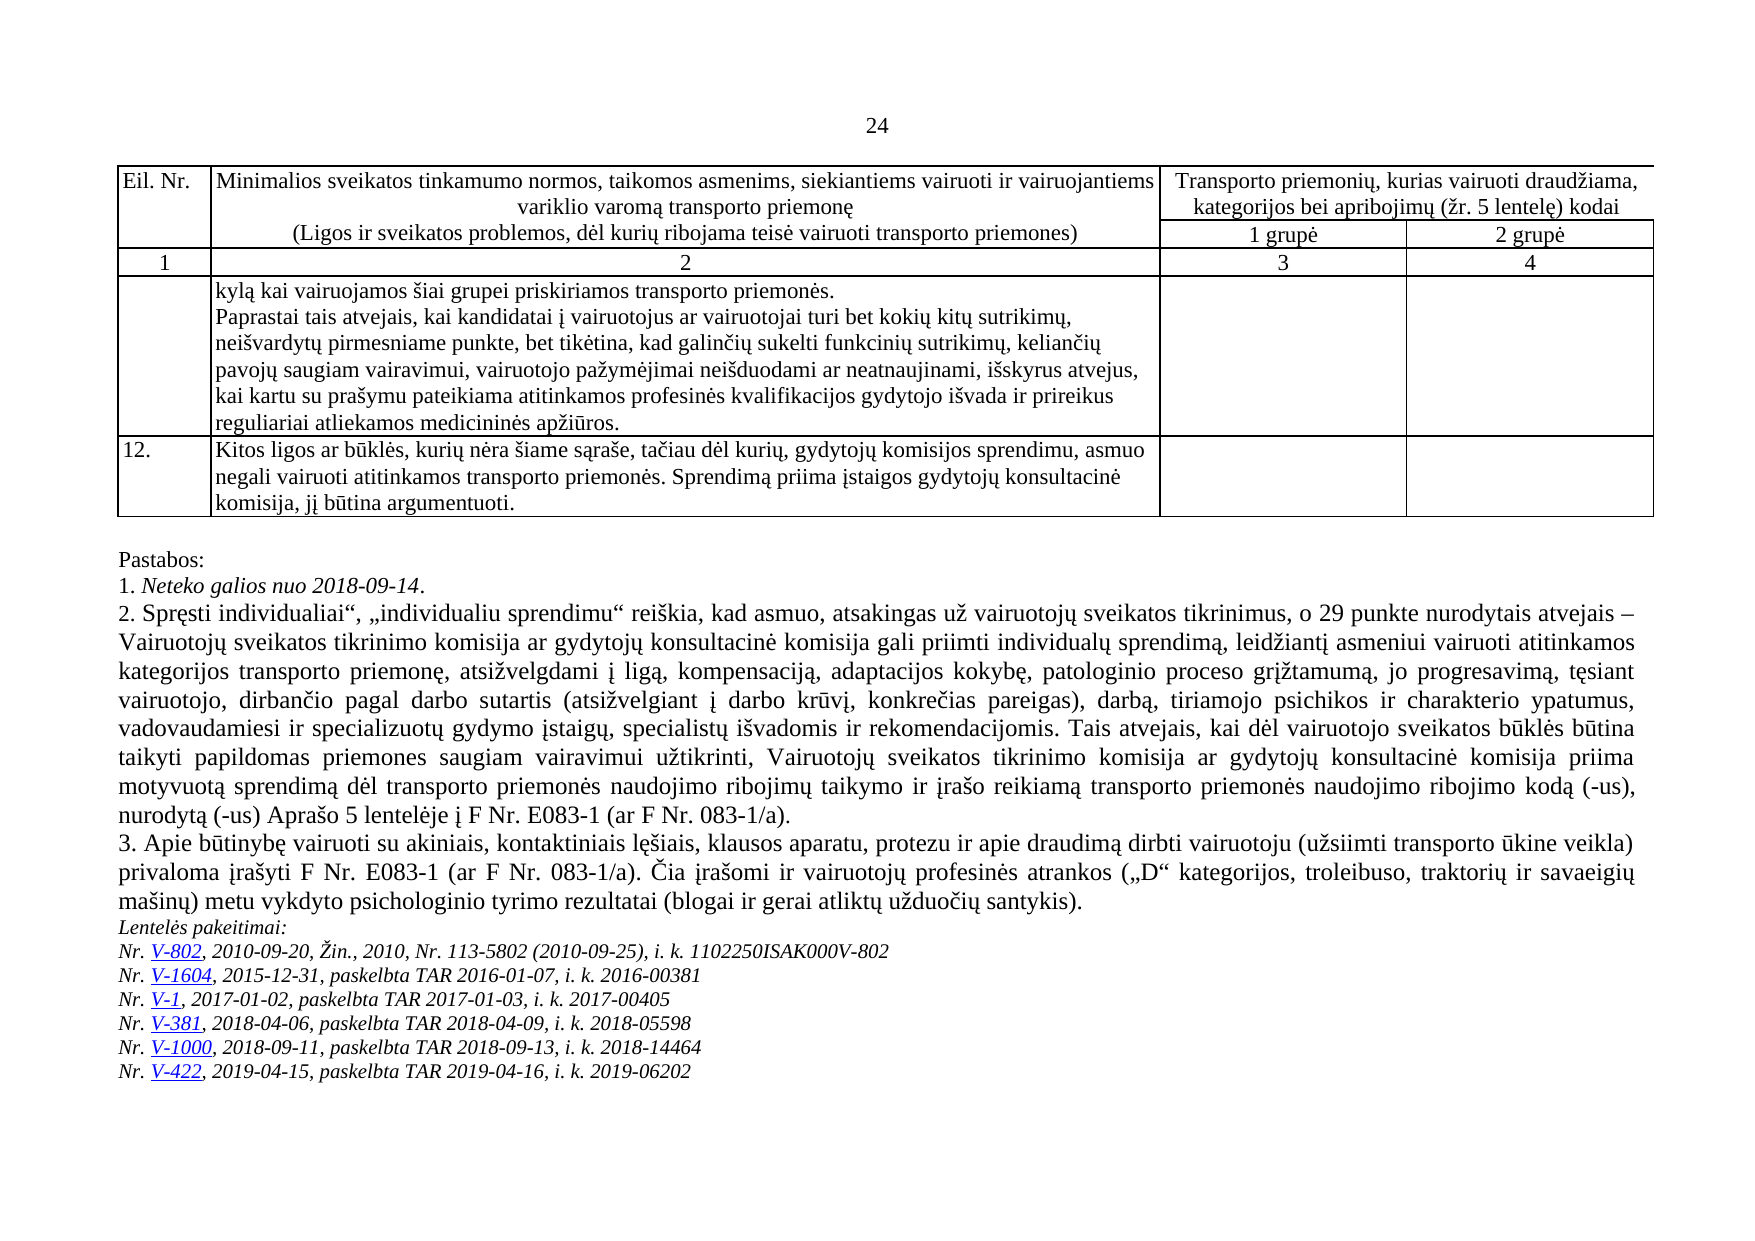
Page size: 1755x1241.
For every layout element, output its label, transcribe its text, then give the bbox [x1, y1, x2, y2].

text Nr. V-1000, 2018-09-11, paskelbta TAR 2018-09-13, i. k. 2018-14464 [118, 1035, 1636, 1059]
table_cell 4 [1407, 249, 1653, 275]
table_cell [119, 277, 210, 435]
table_cell [1161, 277, 1406, 435]
text 1. Neteko galios nuo 2018-09-14. [118, 572, 1636, 598]
text Nr. V-1604, 2015-12-31, paskelbta TAR 2016-01-07, i. k. 2016-00381 [118, 963, 1636, 987]
table_cell [1161, 437, 1406, 516]
table_cell 1 [119, 249, 210, 275]
table_cell [1407, 437, 1653, 516]
table_cell 2 [212, 249, 1159, 275]
table_header Eil. Nr. [119, 167, 210, 247]
table_cell 3 [1161, 249, 1406, 275]
text Nr. V-802, 2010-09-20, Žin., 2010, Nr. 113-5802 (2010-09-25), i. k. 1102250ISAK000V-802 [118, 939, 1636, 963]
table_cell [1407, 277, 1653, 435]
text 2. Spręsti individualiai“, „individualiu sprendimu“ reiškia, kad asmuo, atsakingas už vairuotojų sveikatos tikrinimus, o 29 punkte nurodytais atvejais – Vairuotojų sveikatos tikrinimo komisija ar gydytojų konsultacinė komisija gali priimti individualų sprendimą, leidžiantį asmeniui vairuoti atitinkamos kategorijos transporto priemonę, atsižvelgdami į ligą, kompensaciją, adaptacijos kokybę, patologinio proceso grįžtamumą, jo progresavimą, tęsiant vairuotojo, dirbančio pagal darbo sutartis (atsižvelgiant į darbo krūvį, konkrečias pareigas), darbą, tiriamojo psichikos ir charakterio ypatumus, vadovaudamiesi ir specializuotų gydymo įstaigų, specialistų išvadomis ir rekomendacijomis. Tais atvejais, kai dėl vairuotojo sveikatos būklės būtina taikyti papildomas priemones saugiam vairavimui užtikrinti, Vairuotojų sveikatos tikrinimo komisija ar gydytojų konsultacinė komisija priima motyvuotą sprendimą dėl transporto priemonės naudojimo ribojimų taikymo ir įrašo reikiamą transporto priemonės naudojimo ribojimo kodą (-us), nurodytą (-us) Aprašo 5 lentelėje į F Nr. E083-1 (ar F Nr. 083-1/a). [118, 598, 1636, 828]
text Nr. V-422, 2019-04-15, paskelbta TAR 2019-04-16, i. k. 2019-06202 [118, 1059, 1636, 1083]
text Pastabos: [118, 546, 1636, 572]
table_cell Kitos ligos ar būklės, kurių nėra šiame sąraše, tačiau dėl kurių, gydytojų komisijos sprendimu, asmuo negali vairuoti atitinkamos transporto priemonės. Sprendimą priima įstaigos gydytojų konsultacinė komisija, jį būtina argumentuoti. [212, 437, 1159, 516]
text 3. Apie būtinybę vairuoti su akiniais, kontaktiniais lęšiais, klausos aparatu, protezu ir apie draudimą dirbti vairuotoju (užsiimti transporto ūkine veikla) privaloma įrašyti F Nr. E083-1 (ar F Nr. 083-1/a). Čia įrašomi ir vairuotojų profesinės atrankos („D“ kategorijos, troleibuso, traktorių ir savaeigių mašinų) metu vykdyto psichologinio tyrimo rezultatai (blogai ir gerai atliktų užduočių santykis). [118, 828, 1636, 915]
text Nr. V-381, 2018-04-06, paskelbta TAR 2018-04-09, i. k. 2018-05598 [118, 1011, 1636, 1035]
text Nr. V-1, 2017-01-02, paskelbta TAR 2017-01-03, i. k. 2017-00405 [118, 987, 1636, 1011]
table_cell 1 grupė [1161, 221, 1406, 247]
table_cell 12. [119, 437, 210, 516]
table_header Minimalios sveikatos tinkamumo normos, taikomos asmenims, siekiantiems vairuoti ir vairuojantiems variklio varomą transporto priemonę (Ligos ir sveikatos problemos, dėl kurių ribojama teisė vairuoti transporto priemones) [212, 167, 1159, 247]
table_header Transporto priemonių, kurias vairuoti draudžiama, kategorijos bei apribojimų (žr. 5 lentelę) kodai [1161, 167, 1653, 219]
text Lentelės pakeitimai: [118, 915, 1636, 939]
table_cell 2 grupė [1407, 221, 1653, 247]
table_cell kylą kai vairuojamos šiai grupei priskiriamos transporto priemonės. Paprastai tais atvejais, kai kandidatai į vairuotojus ar vairuotojai turi bet kokių kitų sutrikimų, neišvardytų pirmesniame punkte, bet tikėtina, kad galinčių sukelti funkcinių sutrikimų, keliančių pavojų saugiam vairavimui, vairuotojo pažymėjimai neišduodami ar neatnaujinami, išskyrus atvejus, kai kartu su prašymu pateikiama atitinkamos profesinės kvalifikacijos gydytojo išvada ir prireikus reguliariai atliekamos medicininės apžiūros. [212, 277, 1159, 435]
